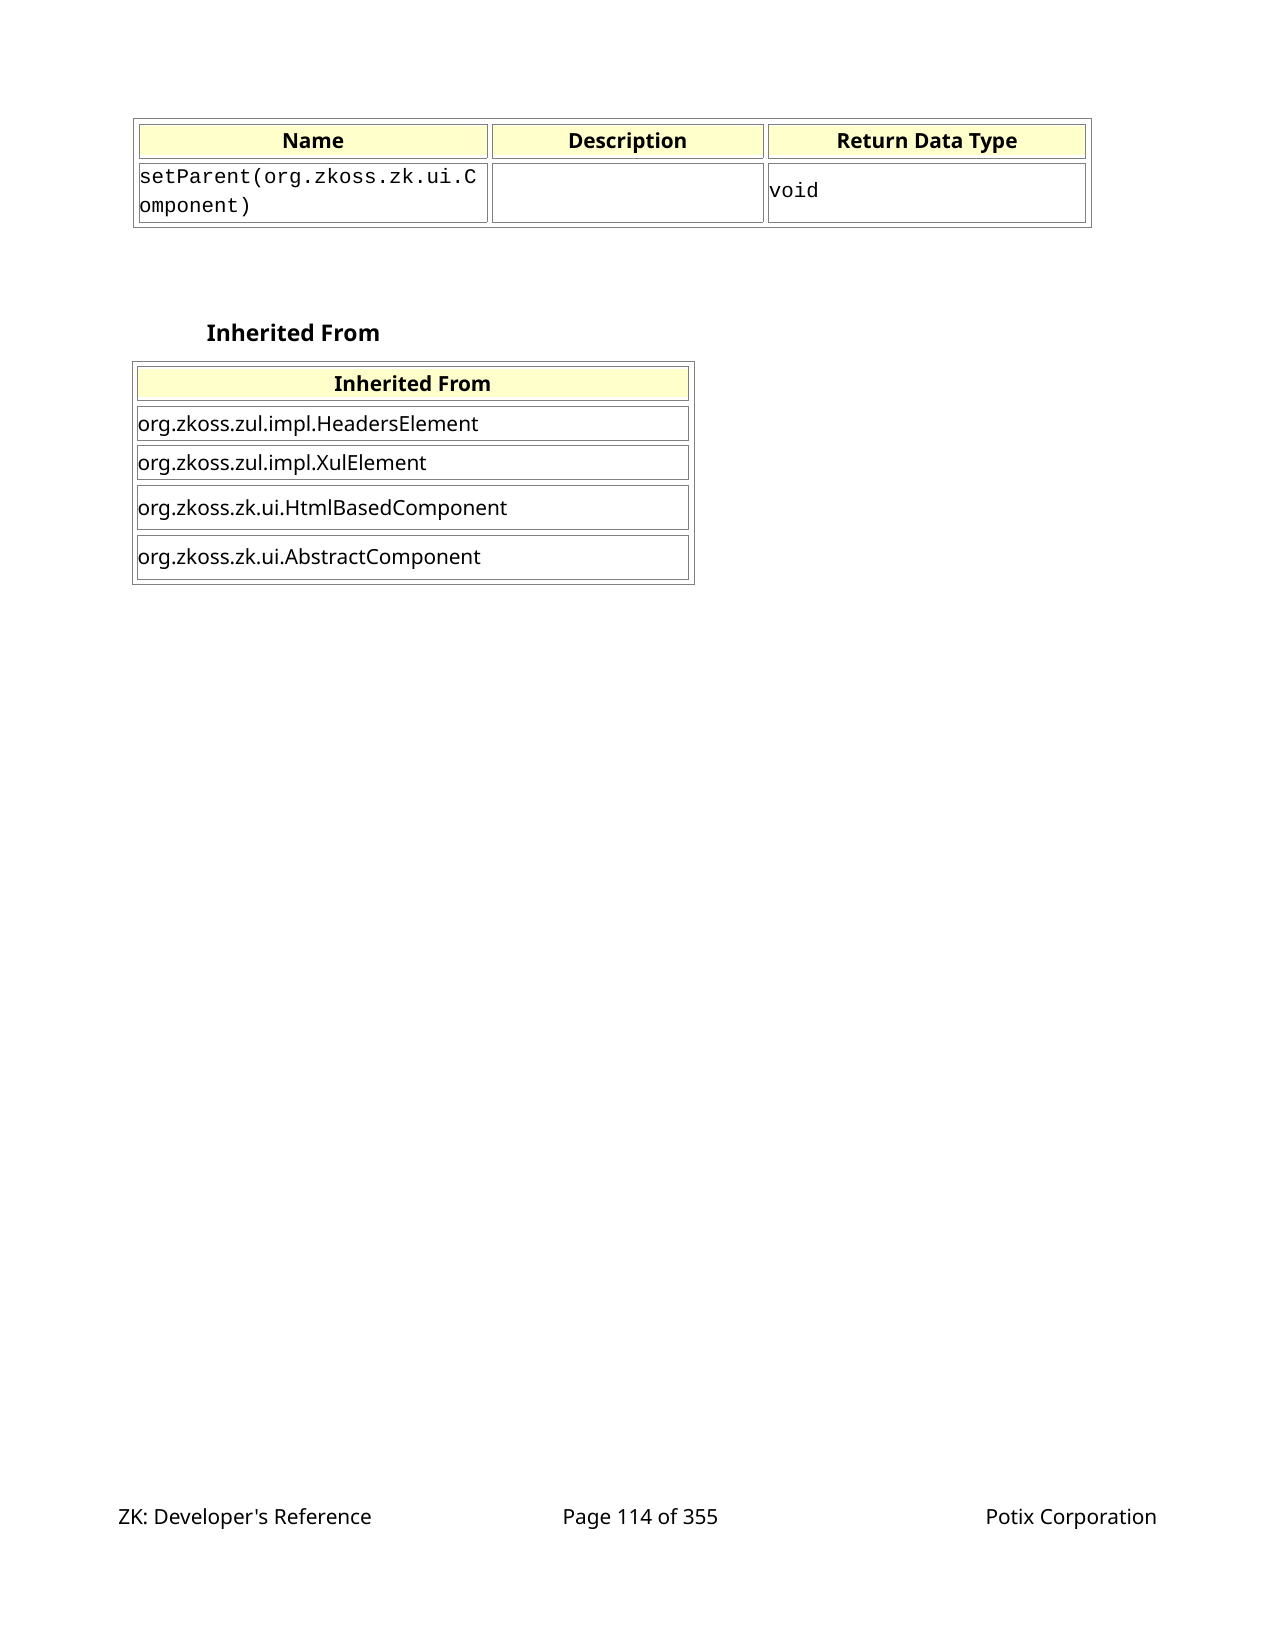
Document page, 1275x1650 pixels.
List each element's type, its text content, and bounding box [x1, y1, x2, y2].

table_cell org.zkoss.zul.impl.HeadersElement [134, 400, 691, 440]
table_cell org.zkoss.zul.impl.XulElement [134, 440, 691, 479]
table_cell org.zkoss.zk.ui.AbstractComponent [134, 529, 691, 579]
subtitle Inherited From [207, 317, 1157, 348]
table_header Inherited From [134, 362, 691, 400]
table_cell setParent(org.zkoss.zk.ui.Component) [136, 158, 489, 222]
table_header Return Data Type [766, 119, 1088, 158]
table_cell [493, 164, 763, 222]
table_header Description [490, 119, 766, 158]
table_header Name [136, 119, 489, 158]
table_cell void [766, 158, 1088, 222]
table_cell [490, 158, 766, 222]
table_cell org.zkoss.zk.ui.HtmlBasedComponent [134, 479, 691, 529]
